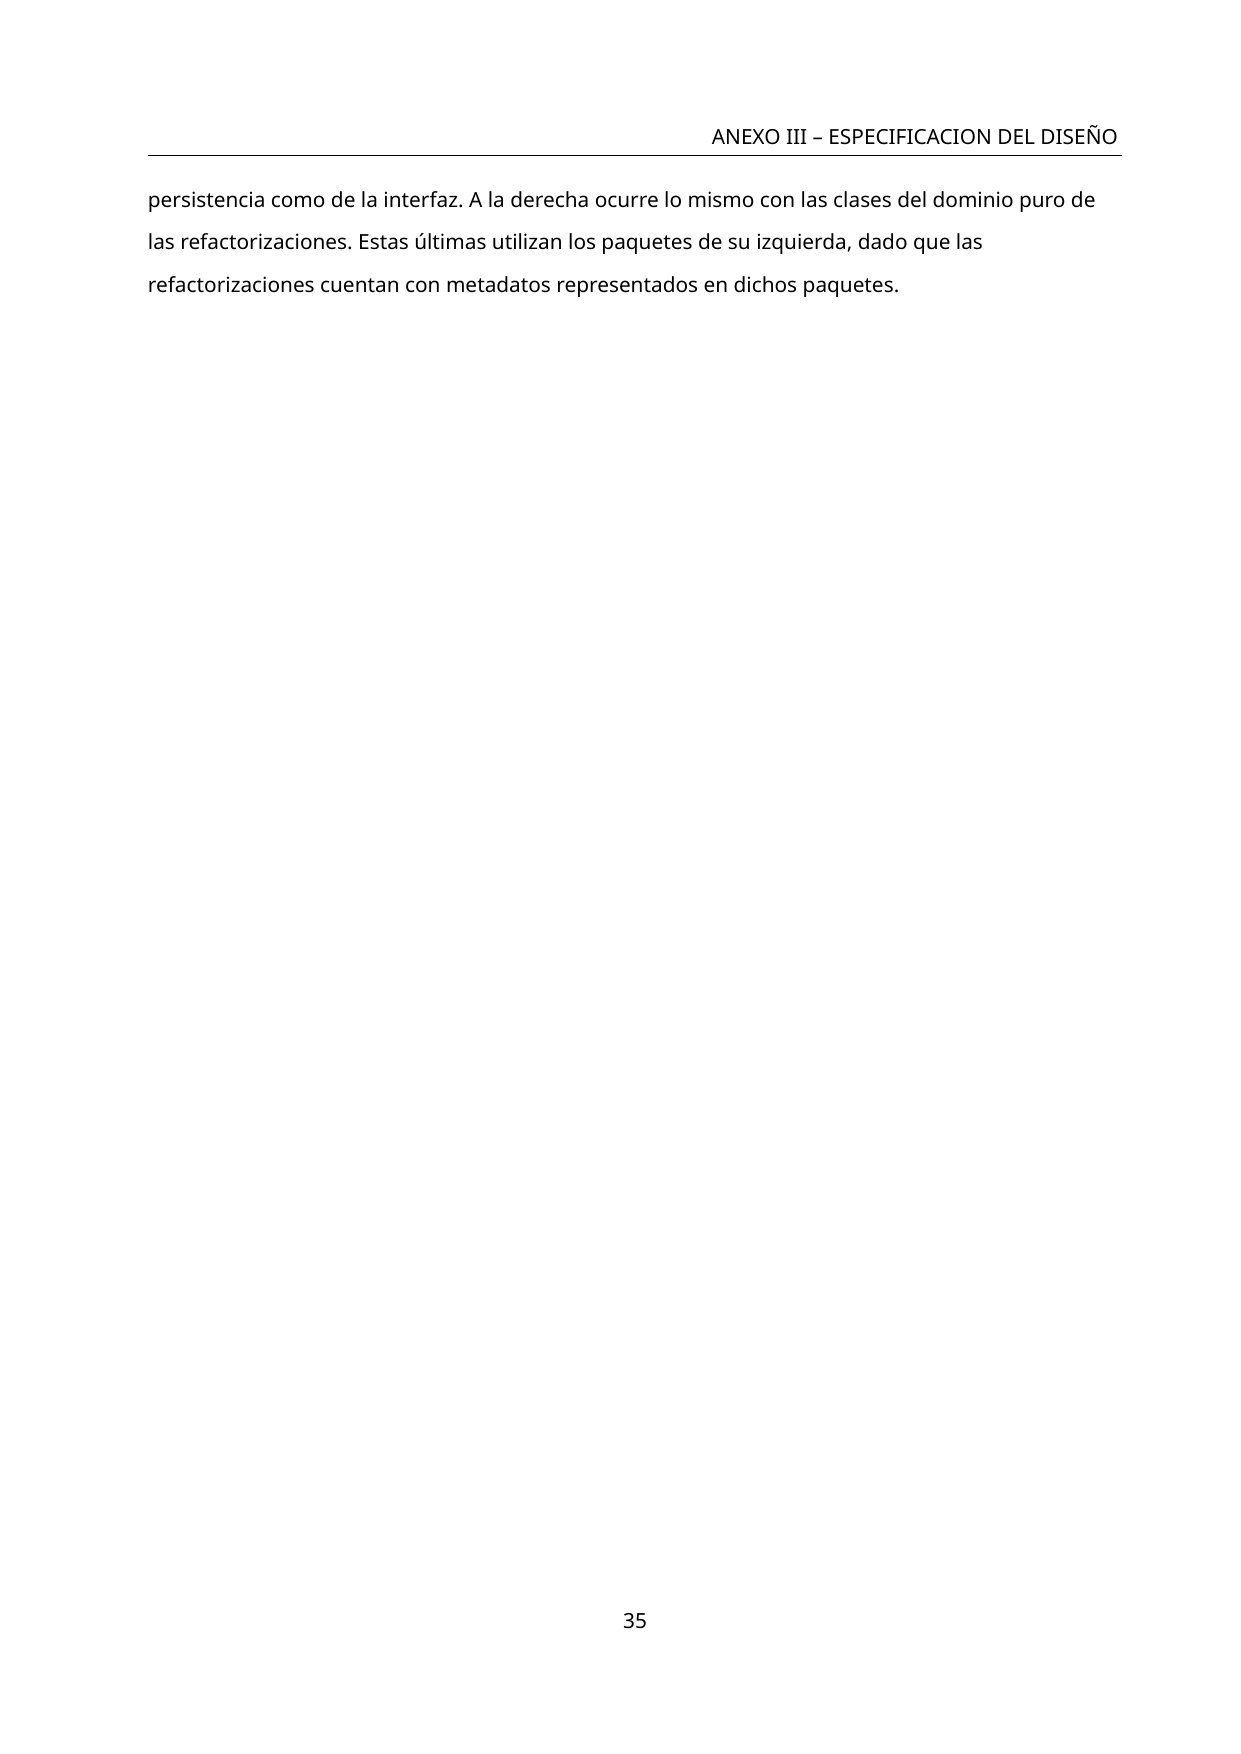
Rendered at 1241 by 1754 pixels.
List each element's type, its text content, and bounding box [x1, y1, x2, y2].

text persistencia como de la interfaz. A la derecha ocurre lo mismo con las clases del dominio puro de las refactorizaciones. Estas últimas utilizan los paquetes de su izquierda, dado que las refactorizaciones cuentan con metadatos representados en dichos paquetes. [148, 185, 1122, 298]
